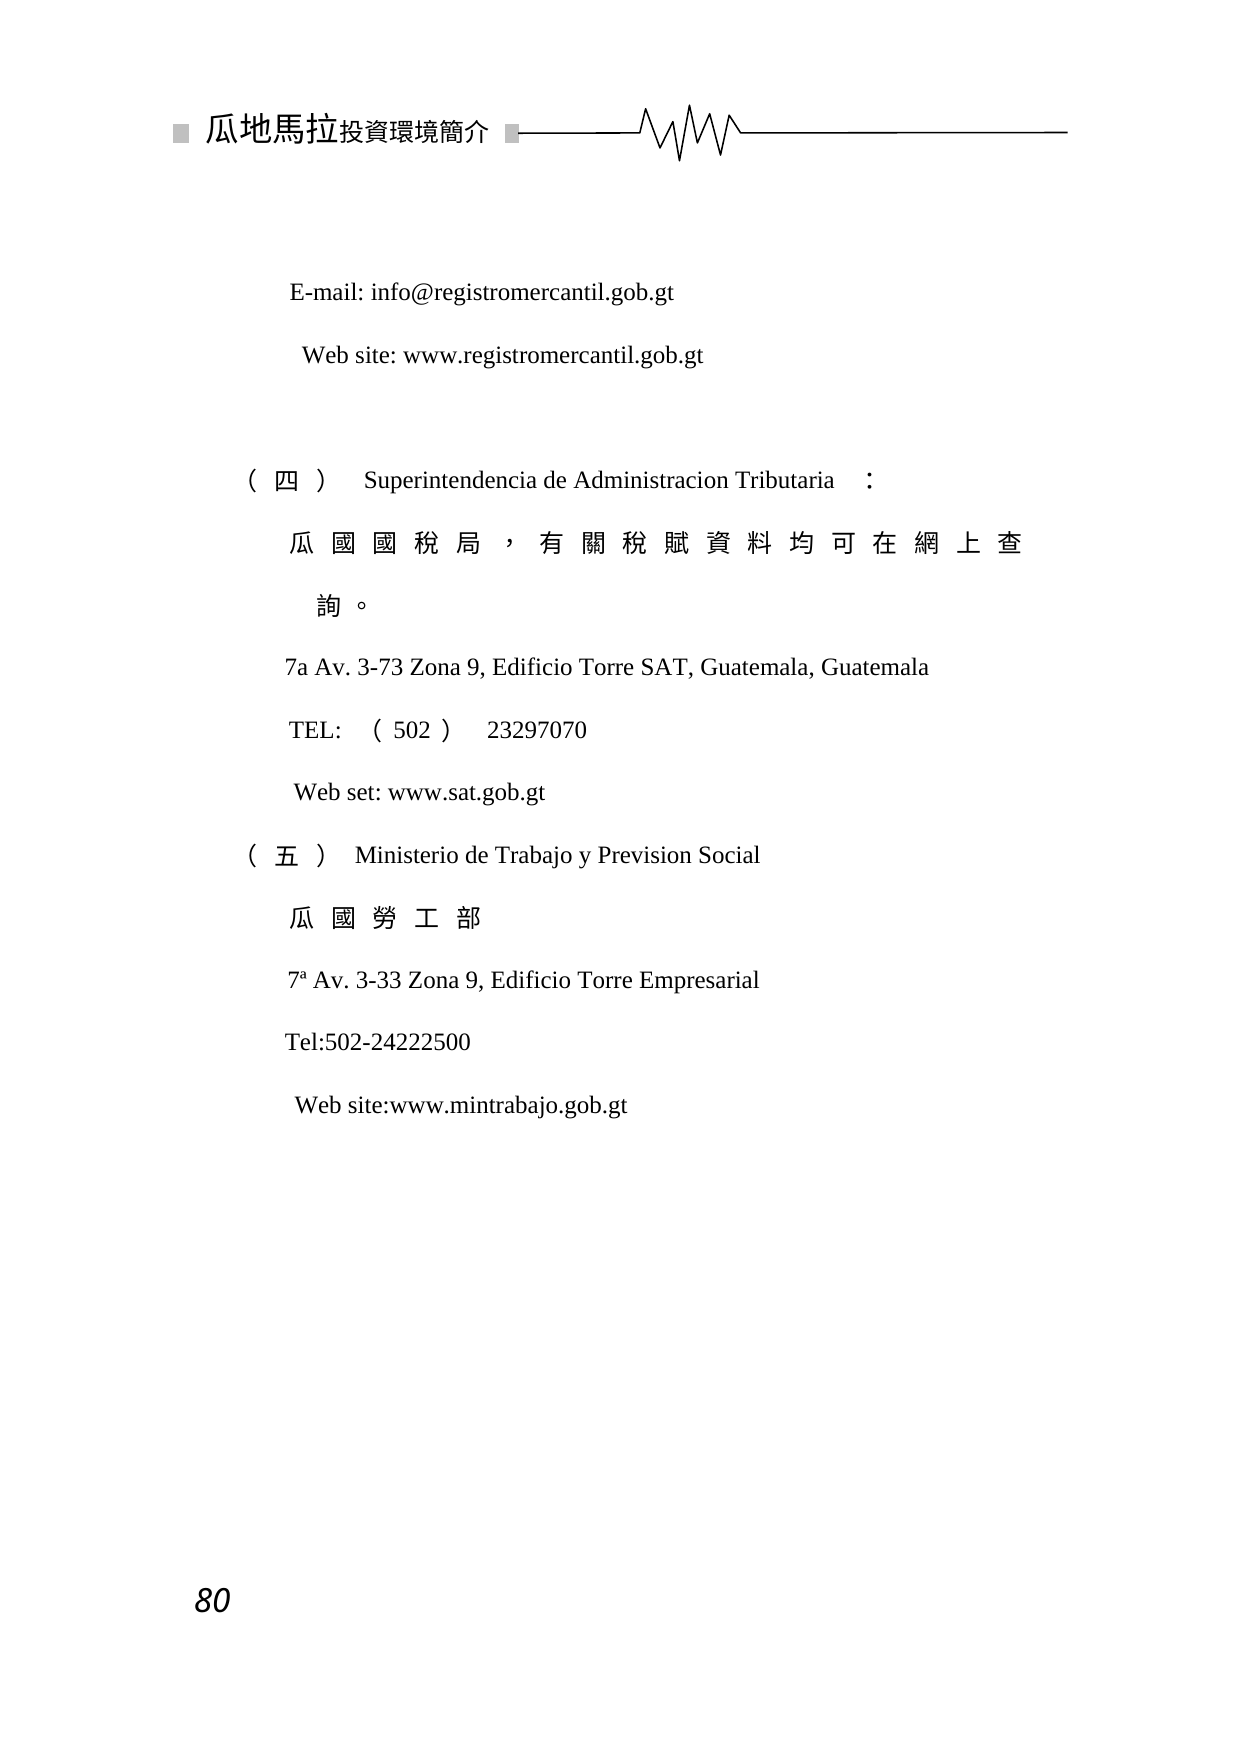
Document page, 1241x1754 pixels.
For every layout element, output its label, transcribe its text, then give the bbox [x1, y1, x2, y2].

text TEL:（502）23297070 [207, 688, 1058, 750]
text 7a Av. 3-73 Zona 9, Edificio Torre SAT, Guatemala, Guatemala [207, 625, 1058, 688]
text （五）Ministerio de Trabajo y Prevision Social [207, 813, 1058, 875]
text Tel:502-24222500 [207, 1000, 1058, 1063]
text 7ª Av. 3-33 Zona 9, Edificio Torre Empresarial [207, 938, 1058, 1000]
text Web site:www.mintrabajo.gob.gt [207, 1063, 1058, 1125]
text Web set: www.sat.gob.gt [207, 750, 1058, 813]
text E-mail: info@registromercantil.gob.gt [207, 250, 1058, 313]
text Web site: www.registromercantil.gob.gt [207, 313, 1058, 375]
text （四）Superintendencia de Administracion Tributaria： [207, 438, 1058, 500]
text 瓜國國稅局，有關稅賦資料均可在網上查詢。 [207, 500, 1058, 625]
text 瓜國勞工部 [207, 875, 1058, 938]
